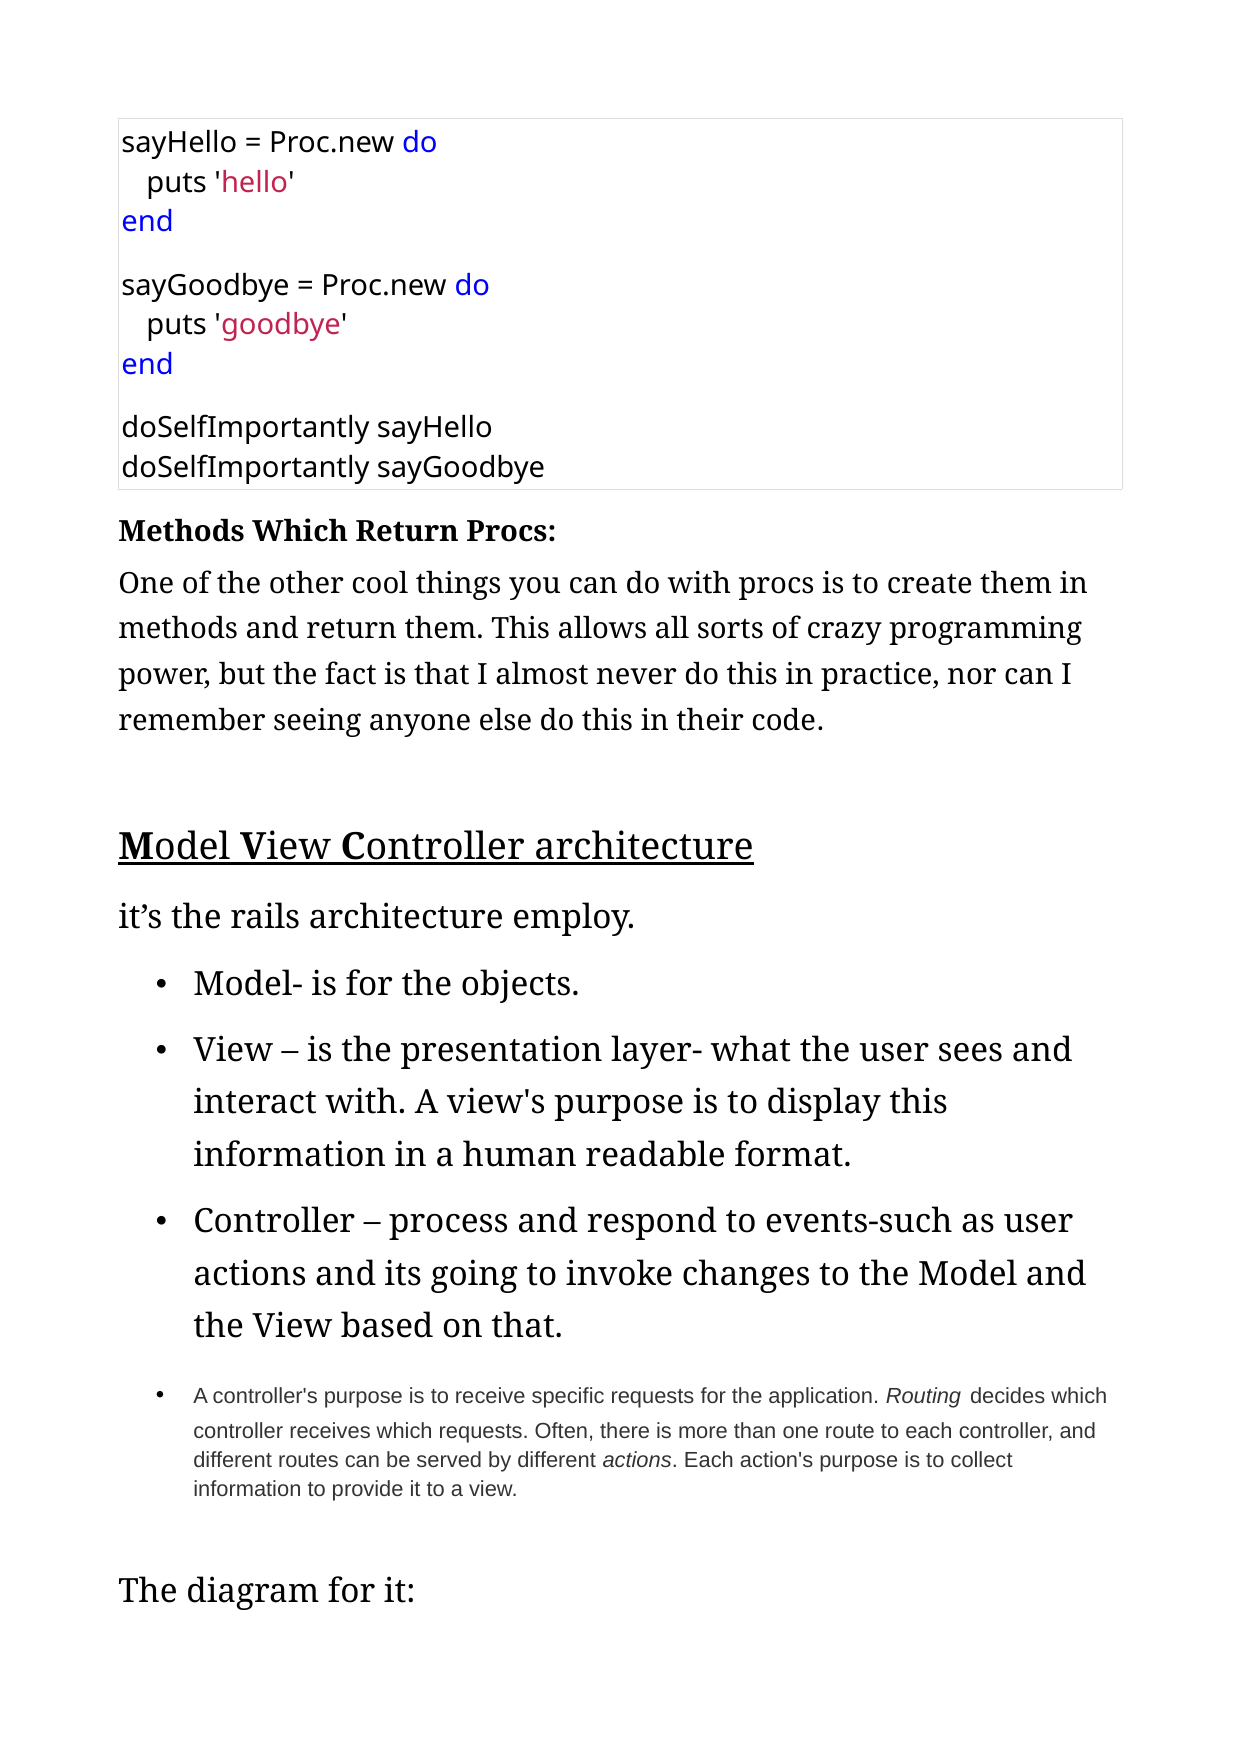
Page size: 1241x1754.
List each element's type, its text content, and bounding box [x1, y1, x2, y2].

text doSelfImportantly sayGoodbye [119, 443, 1122, 489]
subtitle Methods Which Return Procs: [118, 510, 1122, 549]
text it’s the rails architecture employ. [118, 892, 1122, 938]
list A controller's purpose is to receive specific requests for the application. Routing decides which controller receives which requests. Often, there is more than one route to each controller, and different routes can be served by different actions. Each action's purpose is to collect information to provide it to a view. [156, 1368, 1122, 1501]
text end [119, 340, 1122, 383]
list Model- is for the objects. [156, 959, 1122, 1005]
text sayHello = Proc.new do [119, 119, 1122, 158]
text doSelfImportantly sayHello [119, 403, 1122, 443]
text One of the other cool things you can do with procs is to create them in methods and return them. This allows all sorts of crazy programming power, but the fact is that I almost never do this in practice, nor can I remember seeing anyone else do this in their code. [118, 562, 1122, 738]
list View – is the presentation layer- what the user sees and interact with. A view's purpose is to display this information in a human readable format. [156, 1026, 1122, 1176]
text The diagram for it: [118, 1567, 1122, 1612]
text sayGoodbye = Proc.new do [119, 261, 1122, 301]
list Controller – process and respond to events-such as user actions and its going to invoke changes to the Model and the View based on that. [156, 1197, 1122, 1347]
text puts 'goodbye' [119, 301, 1122, 340]
text puts 'hello' [119, 158, 1122, 197]
text end [119, 197, 1122, 240]
text Model View Controller architecture [118, 819, 1122, 870]
